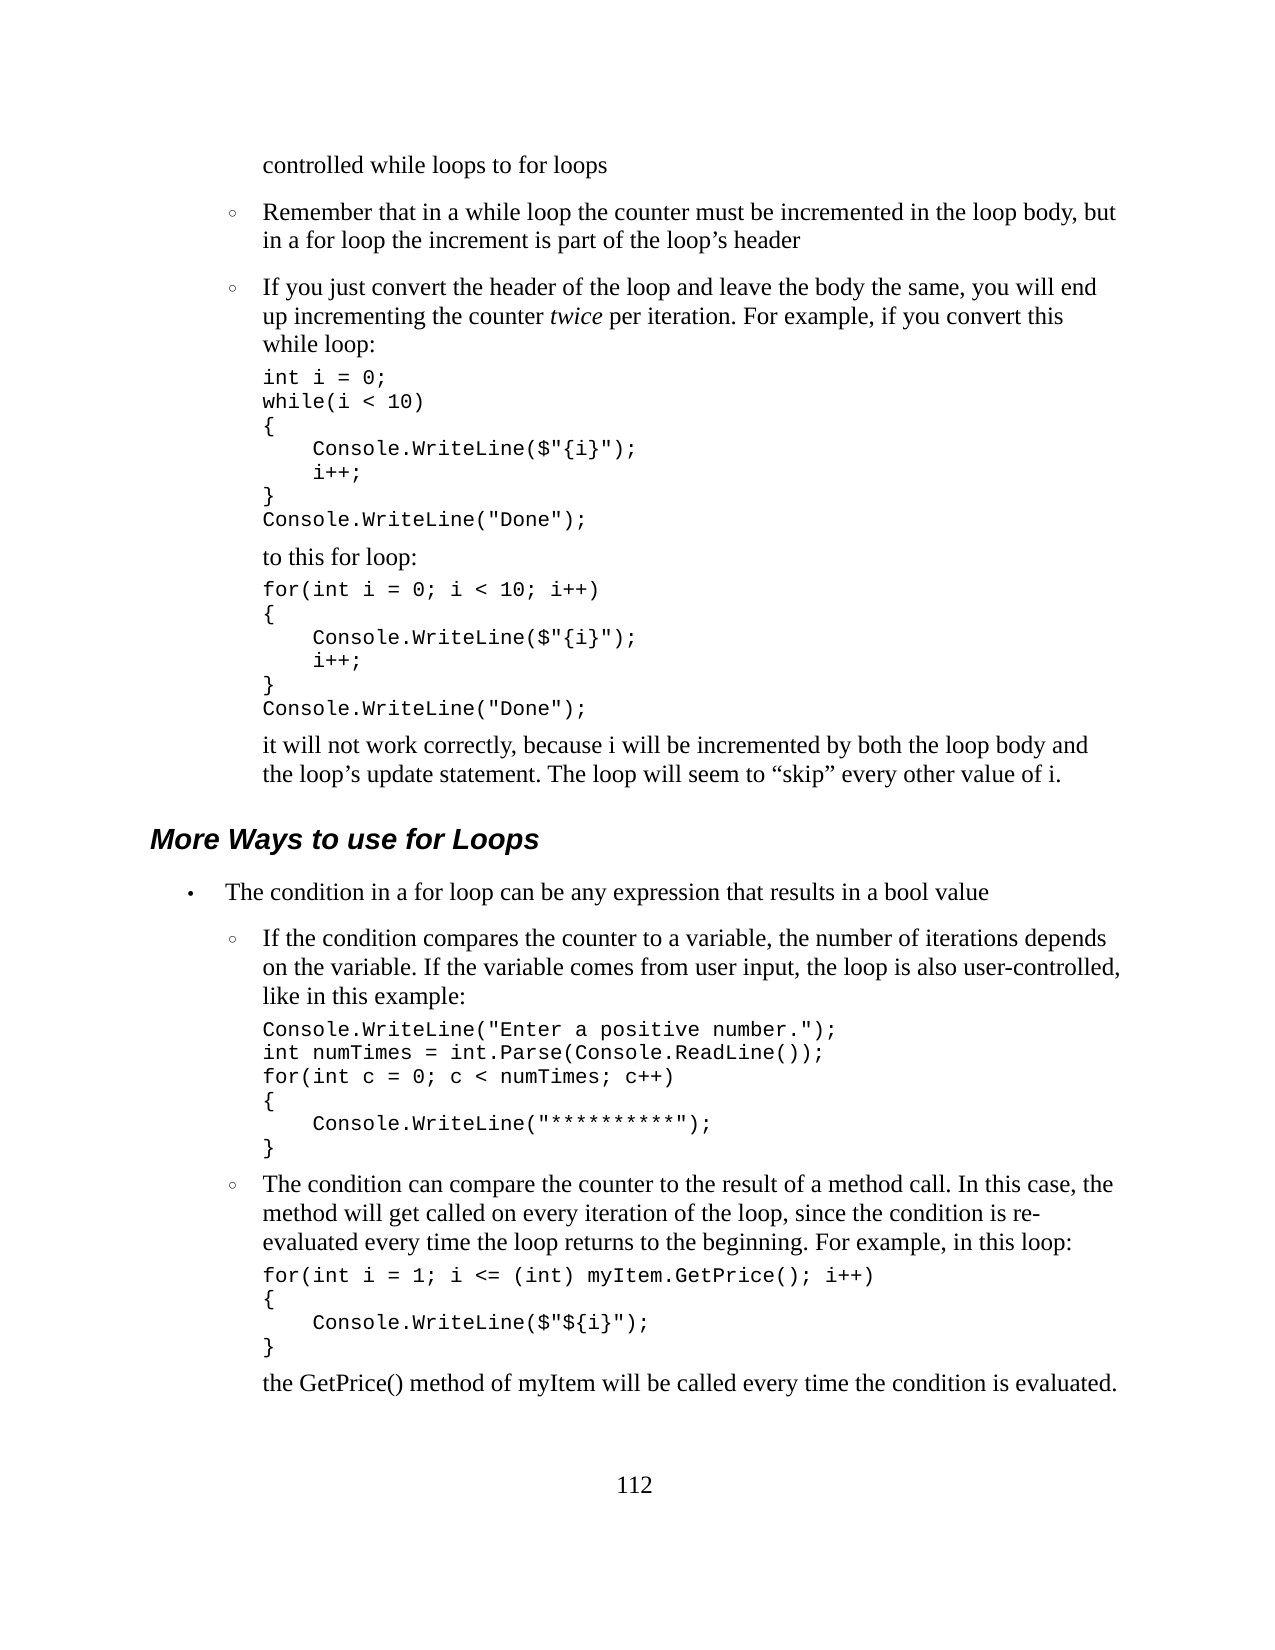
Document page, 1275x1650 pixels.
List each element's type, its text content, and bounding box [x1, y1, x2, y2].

list { [225, 414, 1125, 438]
list The condition can compare the counter to the result of a method call. In this case, the method will get called on every iteration of the loop, since the condition is re-evaluated every time the loop returns to the beginning. For example, in this loop: [225, 1169, 1125, 1256]
list { [225, 1089, 1125, 1113]
list Remember that in a while loop the counter must be incremented in the loop body, but in a for loop the increment is part of the loop’s header [225, 197, 1125, 254]
list for(int c = 0; c < numTimes; c++) [225, 1066, 1125, 1089]
list controlled while loops to for loops [225, 150, 1125, 179]
list while(i < 10) [225, 391, 1125, 414]
list If the condition compares the counter to a variable, the number of iterations depends on the variable. If the variable comes from user input, the loop is also user-controlled, like in this example: [225, 923, 1125, 1010]
list to this for loop: [225, 542, 1125, 571]
list } [225, 1137, 1125, 1161]
list Console.WriteLine("Done"); [225, 698, 1125, 721]
list Console.WriteLine($"{i}"); [225, 438, 1125, 462]
list The condition in a for loop can be any expression that results in a bool value [187, 877, 1125, 906]
list Console.WriteLine($"{i}"); [225, 627, 1125, 650]
list it will not work correctly, because i will be incremented by both the loop body and the loop’s update statement. The loop will seem to “skip” every other value of i. [225, 730, 1125, 788]
list i++; [225, 462, 1125, 486]
list If you just convert the header of the loop and leave the body the same, you will end up incrementing the counter twice per iteration. For example, if you convert this while loop: [225, 272, 1125, 358]
list { [225, 603, 1125, 627]
list for(int i = 1; i <= (int) myItem.GetPrice(); i++) [225, 1265, 1125, 1288]
subtitle More Ways to use for Loops [150, 822, 1125, 855]
list } [225, 1336, 1125, 1359]
list int numTimes = int.Parse(Console.ReadLine()); [225, 1042, 1125, 1066]
list i++; [225, 650, 1125, 674]
list Console.WriteLine("Enter a positive number."); [225, 1019, 1125, 1042]
list Console.WriteLine("**********"); [225, 1113, 1125, 1137]
list } [225, 486, 1125, 509]
list Console.WriteLine($"${i}"); [225, 1312, 1125, 1336]
list for(int i = 0; i < 10; i++) [225, 579, 1125, 603]
list } [225, 674, 1125, 698]
list Console.WriteLine("Done"); [225, 509, 1125, 533]
list { [225, 1288, 1125, 1312]
list int i = 0; [225, 367, 1125, 391]
list the GetPrice() method of myItem will be called every time the condition is evaluated. [225, 1368, 1125, 1397]
